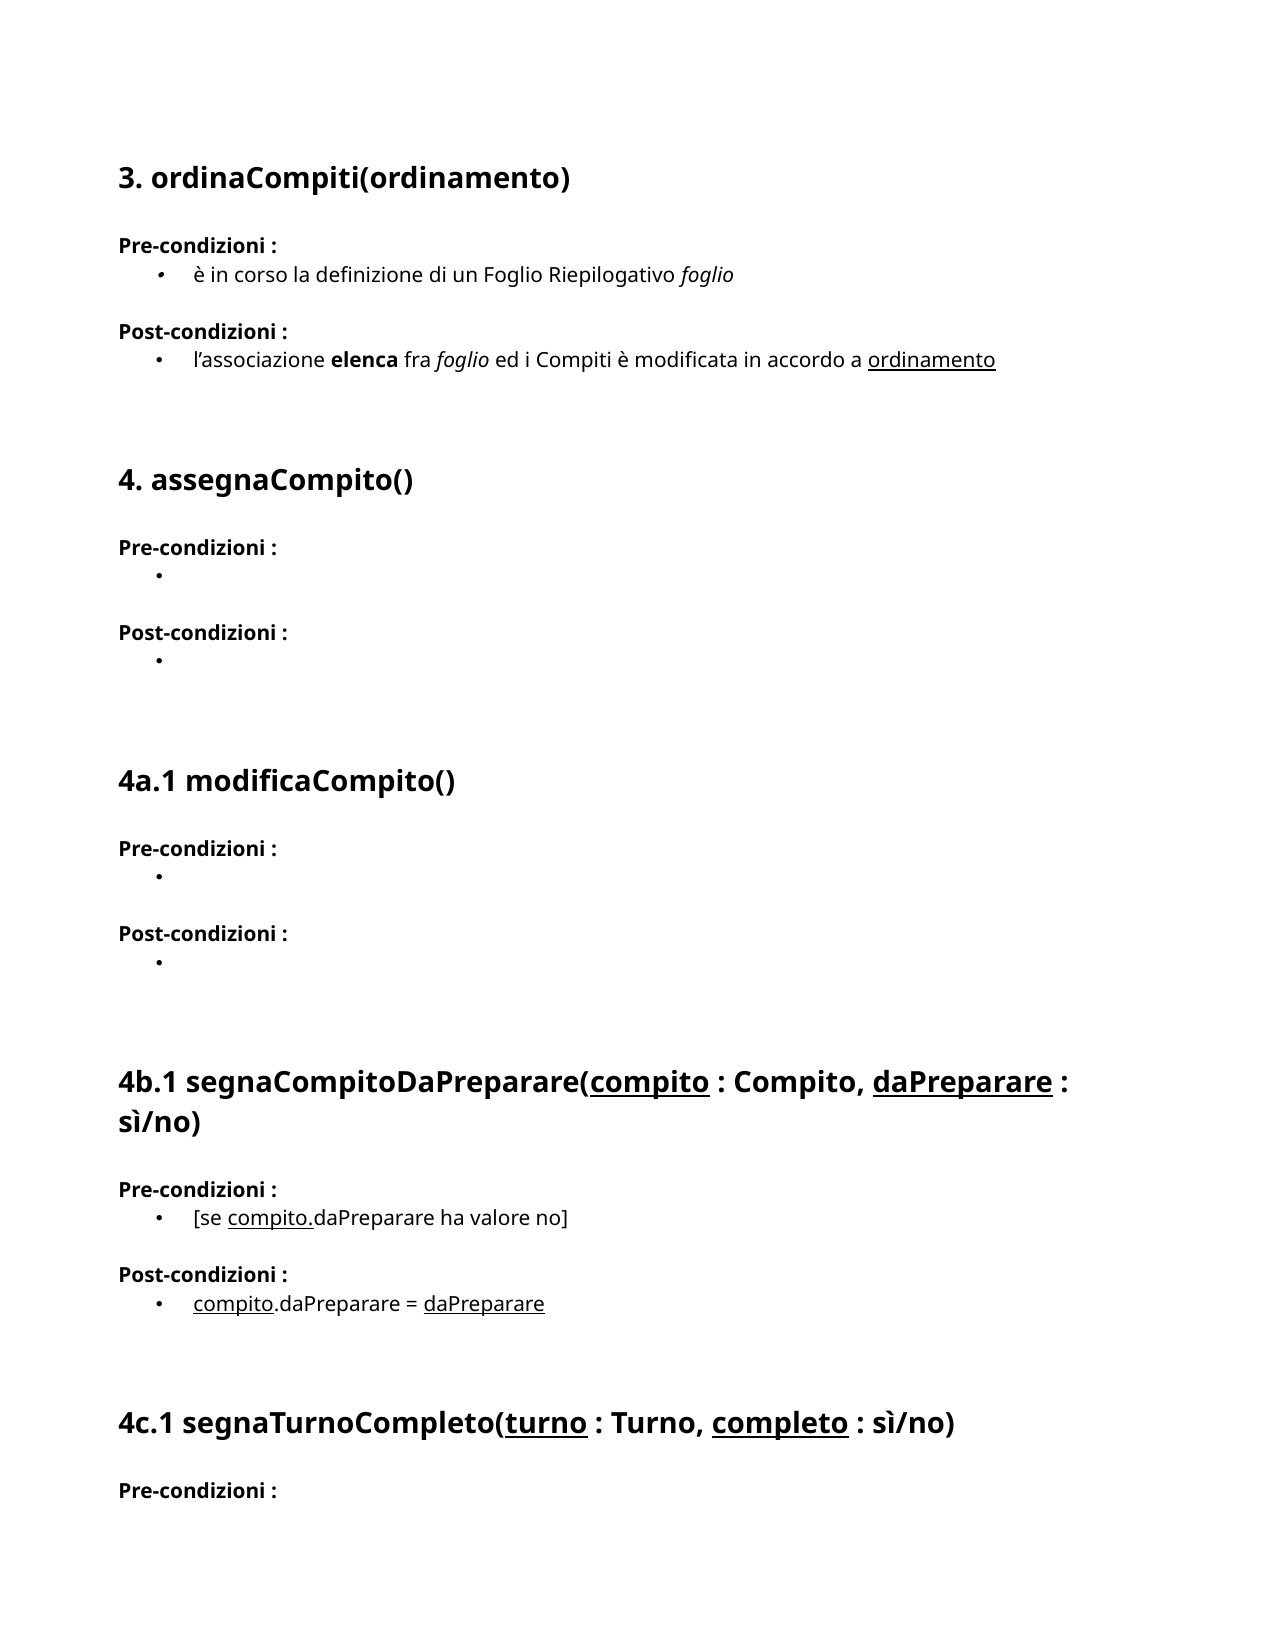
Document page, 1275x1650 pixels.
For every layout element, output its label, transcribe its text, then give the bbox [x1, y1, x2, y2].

text Post-condizioni : [118, 919, 1157, 948]
text Pre-condizioni : [118, 1476, 1157, 1505]
text Post-condizioni : [118, 317, 1157, 345]
text Pre-condizioni : [118, 533, 1157, 561]
list compito.daPreparare = daPreparare [156, 1289, 1157, 1317]
list è in corso la definizione di un Foglio Riepilogativo foglio [156, 260, 1157, 288]
text Pre-condizioni : [118, 1175, 1157, 1203]
text 4. assegnaCompito() [118, 459, 1157, 499]
list [se compito.daPreparare ha valore no] [156, 1203, 1157, 1232]
text 4c.1 segnaTurnoCompleto(turno : Turno, completo : sì/no) [118, 1402, 1157, 1442]
list l’associazione elenca fra foglio ed i Compiti è modificata in accordo a ordinamento [156, 345, 1157, 374]
text Pre-condizioni : [118, 232, 1157, 260]
text Pre-condizioni : [118, 834, 1157, 862]
text 4b.1 segnaCompitoDaPreparare(compito : Compito, daPreparare : sì/no) [118, 1062, 1157, 1141]
text 3. ordinaCompiti(ordinamento) [118, 158, 1157, 197]
text 4a.1 modificaCompito() [118, 760, 1157, 800]
text Post-condizioni : [118, 618, 1157, 647]
text Post-condizioni : [118, 1260, 1157, 1289]
